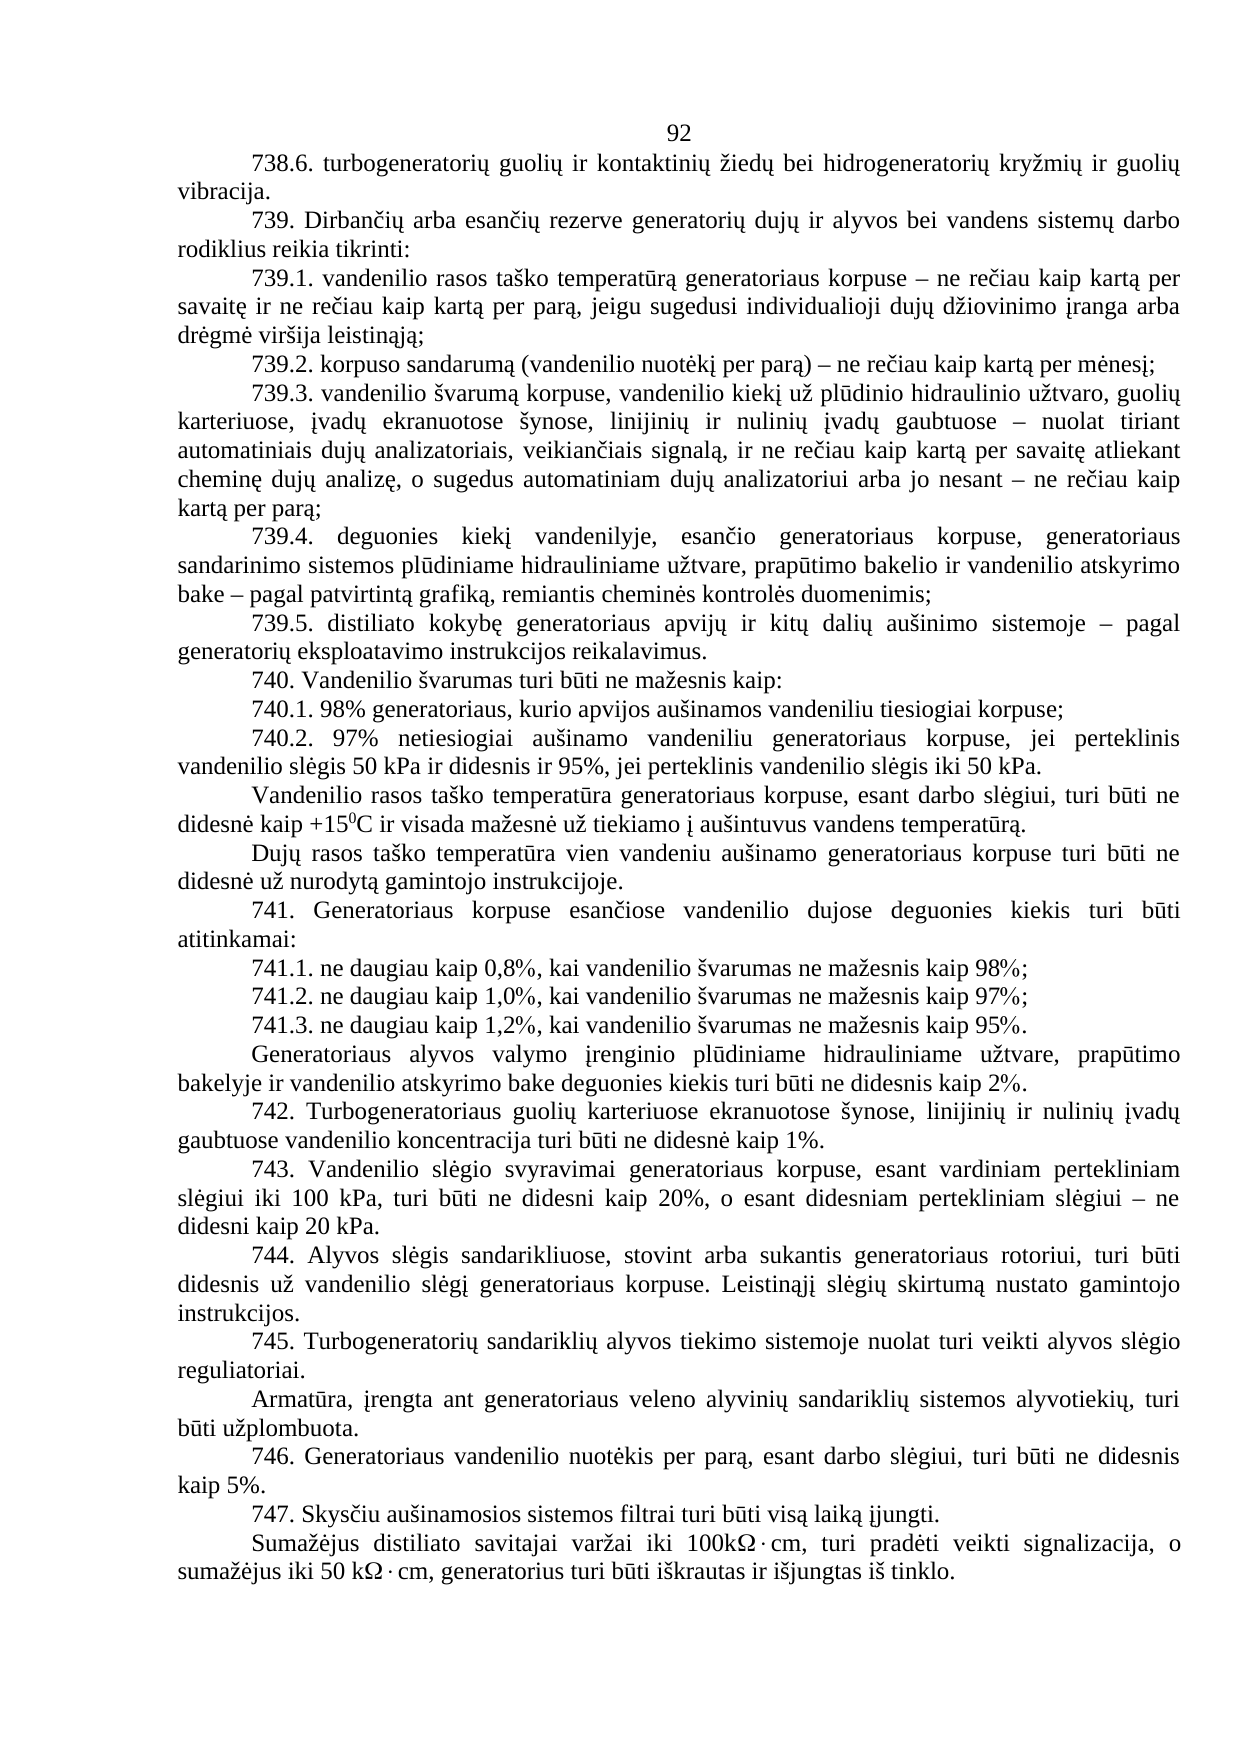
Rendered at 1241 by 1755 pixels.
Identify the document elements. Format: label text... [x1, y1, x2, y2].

text 743. Vandenilio slėgio svyravimai generatoriaus korpuse, esant vardiniam pertekliniam slėgiui iki 100 kPa, turi būti ne didesni kaip 20%, o esant didesniam pertekliniam slėgiui – ne didesni kaip 20 kPa. [177, 1154, 1181, 1240]
text 747. Skysčiu aušinamosios sistemos filtrai turi būti visą laiką įjungti. [177, 1499, 1181, 1528]
text 739. Dirbančių arba esančių rezerve generatorių dujų ir alyvos bei vandens sistemų darbo rodiklius reikia tikrinti: [177, 205, 1181, 263]
text 739.2. korpuso sandarumą (vandenilio nuotėkį per parą) – ne rečiau kaip kartą per mėnesį; [177, 349, 1181, 378]
text 738.6. turbogeneratorių guolių ir kontaktinių žiedų bei hidrogeneratorių kryžmių ir guolių vibracija. [177, 148, 1181, 205]
text 744. Alyvos slėgis sandarikliuose, stovint arba sukantis generatoriaus rotoriui, turi būti didesnis už vandenilio slėgį generatoriaus korpuse. Leistinąjį slėgių skirtumą nustato gamintojo instrukcijos. [177, 1240, 1181, 1326]
text 741. Generatoriaus korpuse esančiose vandenilio dujose deguonies kiekis turi būti atitinkamai: [177, 895, 1181, 953]
text Dujų rasos taško temperatūra vien vandeniu aušinamo generatoriaus korpuse turi būti ne didesnė už nurodytą gamintojo instrukcijoje. [177, 838, 1181, 895]
text Sumažėjus distiliato savitajai varžai iki 100kcm, turi pradėti veikti signalizacija, o sumažėjus iki 50 kcm, generatorius turi būti iškrautas ir išjungtas iš tinklo. [177, 1528, 1181, 1585]
text 739.4. deguonies kiekį vandenilyje, esančio generatoriaus korpuse, generatoriaus sandarinimo sistemos plūdiniame hidrauliniame užtvare, prapūtimo bakelio ir vandenilio atskyrimo bake – pagal patvirtintą grafiką, remiantis cheminės kontrolės duomenimis; [177, 521, 1181, 608]
text 739.5. distiliato kokybę generatoriaus apvijų ir kitų dalių aušinimo sistemoje – pagal generatorių eksploatavimo instrukcijos reikalavimus. [177, 608, 1181, 665]
text 740.1. 98% generatoriaus, kurio apvijos aušinamos vandeniliu tiesiogiai korpuse; [177, 694, 1181, 723]
text 740. Vandenilio švarumas turi būti ne mažesnis kaip: [177, 665, 1181, 694]
text 745. Turbogeneratorių sandariklių alyvos tiekimo sistemoje nuolat turi veikti alyvos slėgio reguliatoriai. [177, 1326, 1181, 1384]
text 741.1. ne daugiau kaip 0,8, kai vandenilio švarumas ne mažesnis kaip 98; [177, 953, 1181, 981]
text Armatūra, įrengta ant generatoriaus veleno alyvinių sandariklių sistemos alyvotiekių, turi būti užplombuota. [177, 1384, 1181, 1441]
text 739.3. vandenilio švarumą korpuse, vandenilio kiekį už plūdinio hidraulinio užtvaro, guolių karteriuose, įvadų ekranuotose šynose, linijinių ir nulinių įvadų gaubtuose – nuolat tiriant automatiniais dujų analizatoriais, veikiančiais signalą, ir ne rečiau kaip kartą per savaitę atliekant cheminę dujų analizę, o sugedus automatiniam dujų analizatoriui arba jo nesant – ne rečiau kaip kartą per parą; [177, 378, 1181, 521]
text 742. Turbogeneratoriaus guolių karteriuose ekranuotose šynose, linijinių ir nulinių įvadų gaubtuose vandenilio koncentracija turi būti ne didesnė kaip 1%. [177, 1096, 1181, 1154]
text 740.2. 97% netiesiogiai aušinamo vandeniliu generatoriaus korpuse, jei perteklinis vandenilio slėgis 50 kPa ir didesnis ir 95%, jei perteklinis vandenilio slėgis iki 50 kPa. [177, 723, 1181, 780]
text Generatoriaus alyvos valymo įrenginio plūdiniame hidrauliniame užtvare, prapūtimo bakelyje ir vandenilio atskyrimo bake deguonies kiekis turi būti ne didesnis kaip 2. [177, 1039, 1181, 1096]
text 741.2. ne daugiau kaip 1,0, kai vandenilio švarumas ne mažesnis kaip 97; [177, 981, 1181, 1010]
text 746. Generatoriaus vandenilio nuotėkis per parą, esant darbo slėgiui, turi būti ne didesnis kaip 5%. [177, 1441, 1181, 1499]
text Vandenilio rasos taško temperatūra generatoriaus korpuse, esant darbo slėgiui, turi būti ne didesnė kaip +150C ir visada mažesnė už tiekiamo į aušintuvus vandens temperatūrą. [177, 780, 1181, 838]
text 741.3. ne daugiau kaip 1,2, kai vandenilio švarumas ne mažesnis kaip 95. [177, 1010, 1181, 1039]
text 739.1. vandenilio rasos taško temperatūrą generatoriaus korpuse – ne rečiau kaip kartą per savaitę ir ne rečiau kaip kartą per parą, jeigu sugedusi individualioji dujų džiovinimo įranga arba drėgmė viršija leistinąją; [177, 263, 1181, 349]
